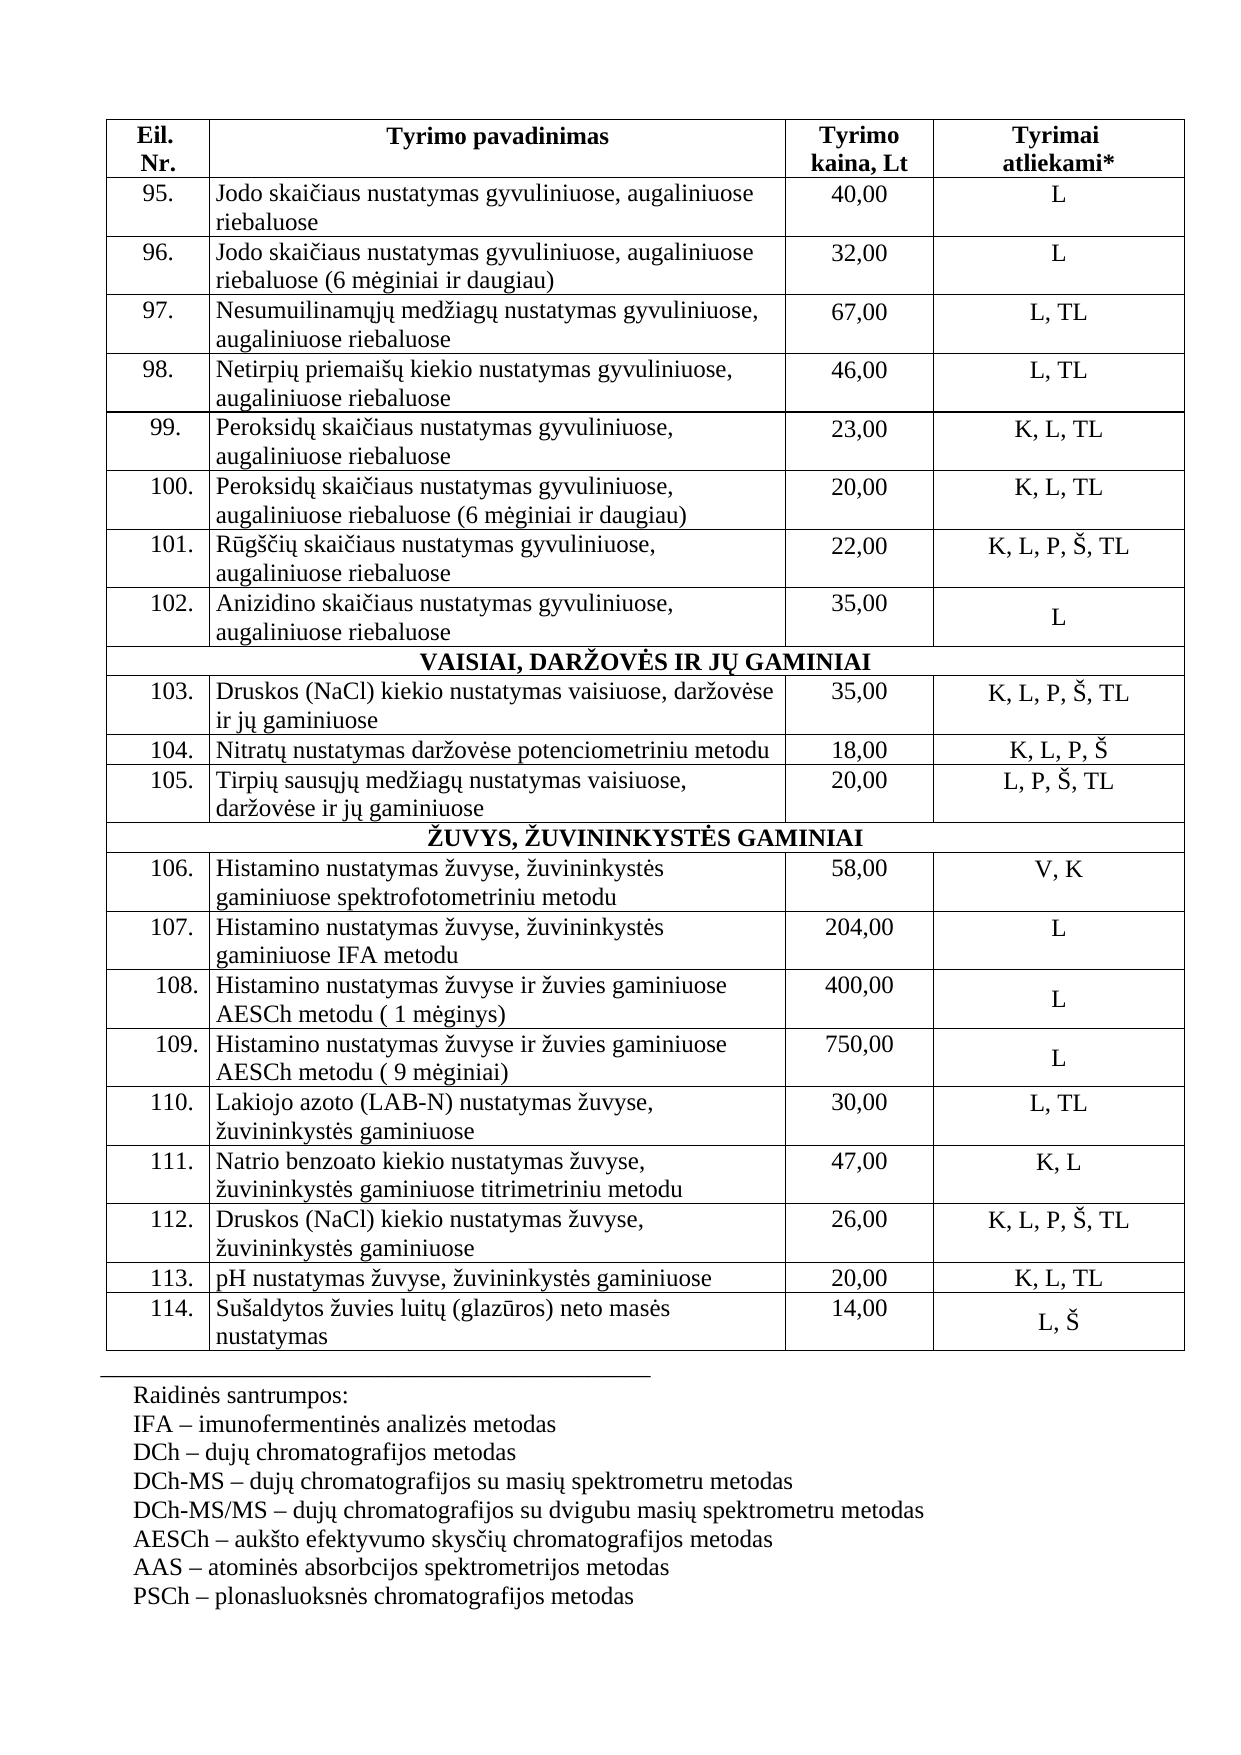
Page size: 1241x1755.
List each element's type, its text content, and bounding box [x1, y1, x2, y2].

table_cell L [934, 178, 1184, 236]
table_cell Histamino nustatymas žuvyse, žuvininkystės gaminiuose spektrofotometriniu metodu [210, 853, 785, 911]
table_cell L, P, Š, TL [934, 765, 1184, 822]
table_cell Rūgščių skaičiaus nustatymas gyvuliniuose, augaliniuose riebaluose [210, 530, 785, 587]
table_cell 204,00 [786, 912, 933, 969]
text DCh-MS – dujų chromatografijos su masių spektrometru metodas [100, 1466, 1152, 1495]
table_cell 113. [107, 1263, 209, 1292]
table_cell Jodo skaičiaus nustatymas gyvuliniuose, augaliniuose riebaluose [210, 178, 785, 236]
table_cell ŽUVYS, Žuvininkystės gaminiai [107, 823, 1184, 852]
table_header Tyrimo kaina, Lt [786, 120, 933, 177]
table_cell 108. [107, 970, 209, 1028]
table_cell 67,00 [786, 295, 933, 353]
table_cell K, L, P, Š, TL [934, 1204, 1184, 1262]
table_cell Druskos (NaCl) kiekio nustatymas vaisiuose, daržovėse ir jų gaminiuose [210, 676, 785, 734]
table_cell L [934, 237, 1184, 294]
table_cell 35,00 [786, 676, 933, 734]
table_cell Peroksidų skaičiaus nustatymas gyvuliniuose, augaliniuose riebaluose (6 mėginiai ir daugiau) [210, 471, 785, 528]
table_cell 26,00 [786, 1204, 933, 1262]
table_cell 23,00 [786, 413, 933, 470]
table_cell Vaisiai, daržovės ir jų gaminiai [107, 647, 1184, 675]
table_cell 46,00 [786, 354, 933, 411]
table_cell Nesumuilinamųjų medžiagų nustatymas gyvuliniuose, augaliniuose riebaluose [210, 295, 785, 353]
table_cell 109. [107, 1029, 209, 1086]
table_cell L, TL [934, 295, 1184, 353]
table_cell 400,00 [786, 970, 933, 1028]
text DCh-MS/MS – dujų chromatografijos su dvigubu masių spektrometru metodas [100, 1495, 1152, 1524]
text ____________________________________________ [100, 1351, 1152, 1380]
text AESCh – aukšto efektyvumo skysčių chromatografijos metodas [100, 1524, 1152, 1552]
table_cell K, L [934, 1146, 1184, 1203]
table_cell Sušaldytos žuvies luitų (glazūros) neto masės nustatymas [210, 1293, 785, 1350]
table_cell 112. [107, 1204, 209, 1262]
table_cell 32,00 [786, 237, 933, 294]
table_cell K, L, P, Š, TL [934, 676, 1184, 734]
table_cell 58,00 [786, 853, 933, 911]
table_cell 98. [107, 354, 209, 411]
table_cell V, K [934, 853, 1184, 911]
table_cell Peroksidų skaičiaus nustatymas gyvuliniuose, augaliniuose riebaluose [210, 413, 785, 470]
table_cell K, L, TL [934, 1263, 1184, 1292]
table_cell Lakiojo azoto (LAB-N) nustatymas žuvyse, žuvininkystės gaminiuose [210, 1087, 785, 1145]
table_cell Netirpių priemaišų kiekio nustatymas gyvuliniuose, augaliniuose riebaluose [210, 354, 785, 411]
table_cell 20,00 [786, 1263, 933, 1292]
table_cell 20,00 [786, 471, 933, 528]
table_cell Druskos (NaCl) kiekio nustatymas žuvyse, žuvininkystės gaminiuose [210, 1204, 785, 1262]
table_cell 30,00 [786, 1087, 933, 1145]
table_cell Jodo skaičiaus nustatymas gyvuliniuose, augaliniuose riebaluose (6 mėginiai ir daugiau) [210, 237, 785, 294]
table_cell Tirpių sausųjų medžiagų nustatymas vaisiuose, daržovėse ir jų gaminiuose [210, 765, 785, 822]
table_cell 114. [107, 1293, 209, 1350]
text IFA – imunofermentinės analizės metodas [100, 1409, 1152, 1437]
table_cell 99. [107, 413, 209, 470]
text AAS – atominės absorbcijos spektrometrijos metodas [100, 1552, 1152, 1581]
table_cell Natrio benzoato kiekio nustatymas žuvyse, žuvininkystės gaminiuose titrimetriniu metodu [210, 1146, 785, 1203]
table_cell Nitratų nustatymas daržovėse potenciometriniu metodu [210, 735, 785, 764]
table_cell 20,00 [786, 765, 933, 822]
table_cell 100. [107, 471, 209, 528]
table_cell 14,00 [786, 1293, 933, 1350]
table_cell 105. [107, 765, 209, 822]
table_cell L, TL [934, 354, 1184, 411]
text DCh – dujų chromatografijos metodas [100, 1437, 1152, 1466]
table_cell Histamino nustatymas žuvyse, žuvininkystės gaminiuose IFA metodu [210, 912, 785, 969]
table_cell L [934, 970, 1184, 1028]
table_cell 104. [107, 735, 209, 764]
table_cell 96. [107, 237, 209, 294]
table_cell L [934, 588, 1184, 646]
table_cell L, Š [934, 1293, 1184, 1350]
table_cell 106. [107, 853, 209, 911]
table_cell K, L, TL [934, 413, 1184, 470]
table_cell K, L, P, Š [934, 735, 1184, 764]
table_cell L [934, 1029, 1184, 1086]
table_cell 103. [107, 676, 209, 734]
table_cell 107. [107, 912, 209, 969]
table_cell K, L, P, Š, TL [934, 530, 1184, 587]
table_cell 750,00 [786, 1029, 933, 1086]
table_cell Histamino nustatymas žuvyse ir žuvies gaminiuose AESCh metodu ( 1 mėginys) [210, 970, 785, 1028]
table_cell K, L, TL [934, 471, 1184, 528]
table_cell 47,00 [786, 1146, 933, 1203]
table_cell L [934, 912, 1184, 969]
text Raidinės santrumpos: [100, 1380, 1152, 1409]
table_cell 101. [107, 530, 209, 587]
table_cell 22,00 [786, 530, 933, 587]
table_cell Anizidino skaičiaus nustatymas gyvuliniuose, augaliniuose riebaluose [210, 588, 785, 646]
table_cell 110. [107, 1087, 209, 1145]
table_cell Histamino nustatymas žuvyse ir žuvies gaminiuose AESCh metodu ( 9 mėginiai) [210, 1029, 785, 1086]
table_cell 18,00 [786, 735, 933, 764]
table_cell 102. [107, 588, 209, 646]
table_cell 35,00 [786, 588, 933, 646]
table_cell L, TL [934, 1087, 1184, 1145]
table_cell pH nustatymas žuvyse, žuvininkystės gaminiuose [210, 1263, 785, 1292]
table_cell 111. [107, 1146, 209, 1203]
table_cell 95. [107, 178, 209, 236]
table_header Tyrimo pavadinimas [210, 120, 785, 177]
table_cell 40,00 [786, 178, 933, 236]
table_header Tyrimai atliekami* [934, 120, 1184, 177]
text PSCh – plonasluoksnės chromatografijos metodas [100, 1581, 1152, 1610]
table_header Eil. Nr. [107, 120, 209, 177]
table_cell 97. [107, 295, 209, 353]
